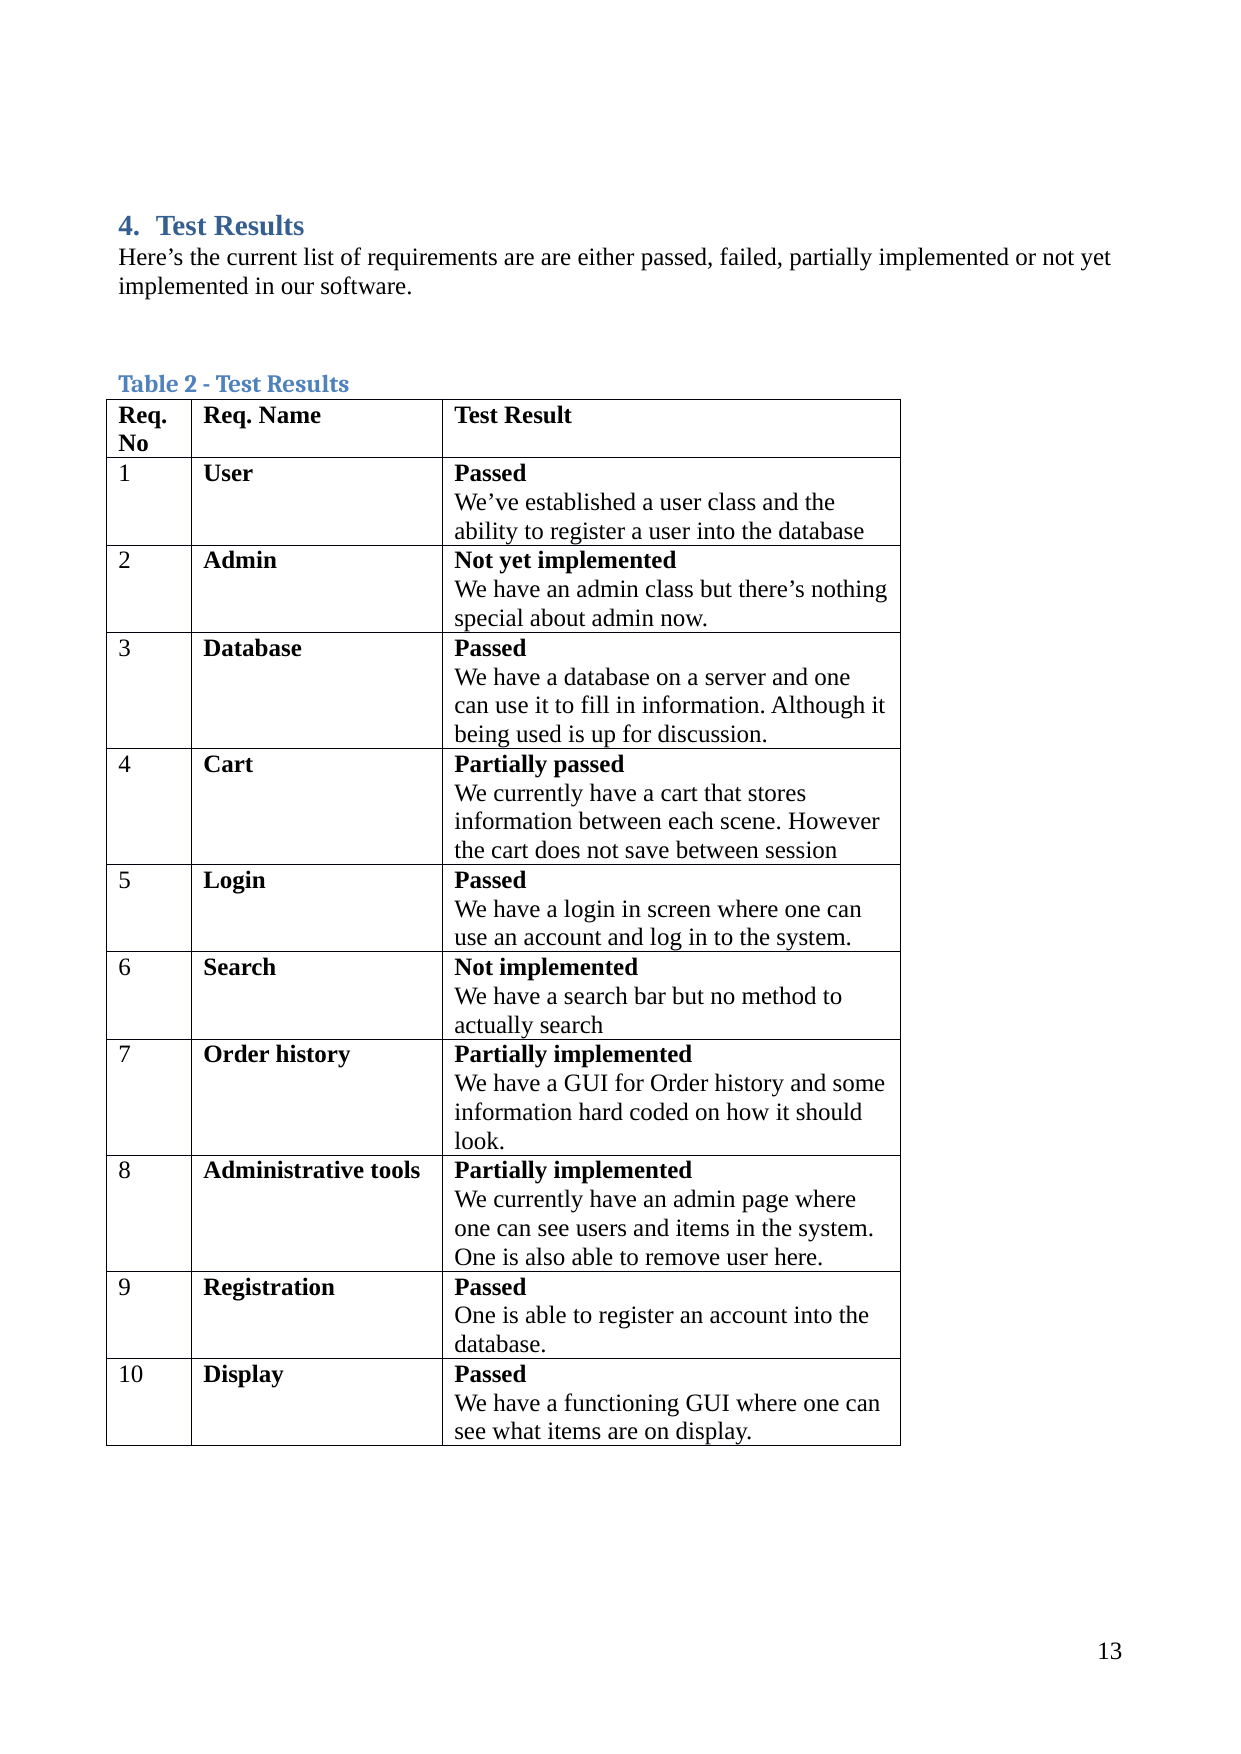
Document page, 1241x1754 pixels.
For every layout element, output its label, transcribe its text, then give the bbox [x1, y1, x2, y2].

table_cell Passed We have a database on a server and one can use it to fill in information. Although it being used is up for discussion. [443, 633, 900, 748]
table_cell Registration [192, 1272, 442, 1358]
table_cell Passed We have a functioning GUI where one can see what items are on display. [443, 1359, 900, 1445]
table_cell Login [192, 865, 442, 951]
table_cell User [192, 458, 442, 544]
table_cell Cart [192, 749, 442, 864]
table_cell Partially implemented We have a GUI for Order history and some information hard coded on how it should look. [443, 1040, 900, 1154]
subtitle Table 2 - Test Results [118, 370, 1122, 399]
table_cell 10 [107, 1359, 191, 1445]
table_cell Passed One is able to register an account into the database. [443, 1272, 900, 1358]
table_cell Order history [192, 1040, 442, 1154]
table_cell Passed We have a login in screen where one can use an account and log in to the system. [443, 865, 900, 951]
table_cell Partially implemented We currently have an admin page where one can see users and items in the system. One is also able to remove user here. [443, 1156, 900, 1271]
table_cell 7 [107, 1040, 191, 1154]
table_cell Passed We’ve established a user class and the ability to register a user into the database [443, 458, 900, 544]
table_header Req. No [107, 400, 191, 457]
table_cell Database [192, 633, 442, 748]
table_header Req. Name [192, 400, 442, 457]
table_cell Not yet implemented We have an admin class but there’s nothing special about admin now. [443, 546, 900, 632]
text Here’s the current list of requirements are are either passed, failed, partially implemented or not yet implemented in our software. [118, 242, 1122, 299]
table_cell 9 [107, 1272, 191, 1358]
table_cell 2 [107, 546, 191, 632]
table_cell Display [192, 1359, 442, 1445]
table_cell 8 [107, 1156, 191, 1271]
table_cell 1 [107, 458, 191, 544]
table_cell 6 [107, 952, 191, 1038]
table_cell Admin [192, 546, 442, 632]
subtitle Test Results [118, 208, 1122, 242]
table_cell Not implemented We have a search bar but no method to actually search [443, 952, 900, 1038]
table_cell 4 [107, 749, 191, 864]
table_cell Partially passed We currently have a cart that stores information between each scene. However the cart does not save between session [443, 749, 900, 864]
table_cell Search [192, 952, 442, 1038]
table_cell 5 [107, 865, 191, 951]
table_header Test Result [443, 400, 900, 457]
table_cell Administrative tools [192, 1156, 442, 1271]
table_cell 3 [107, 633, 191, 748]
